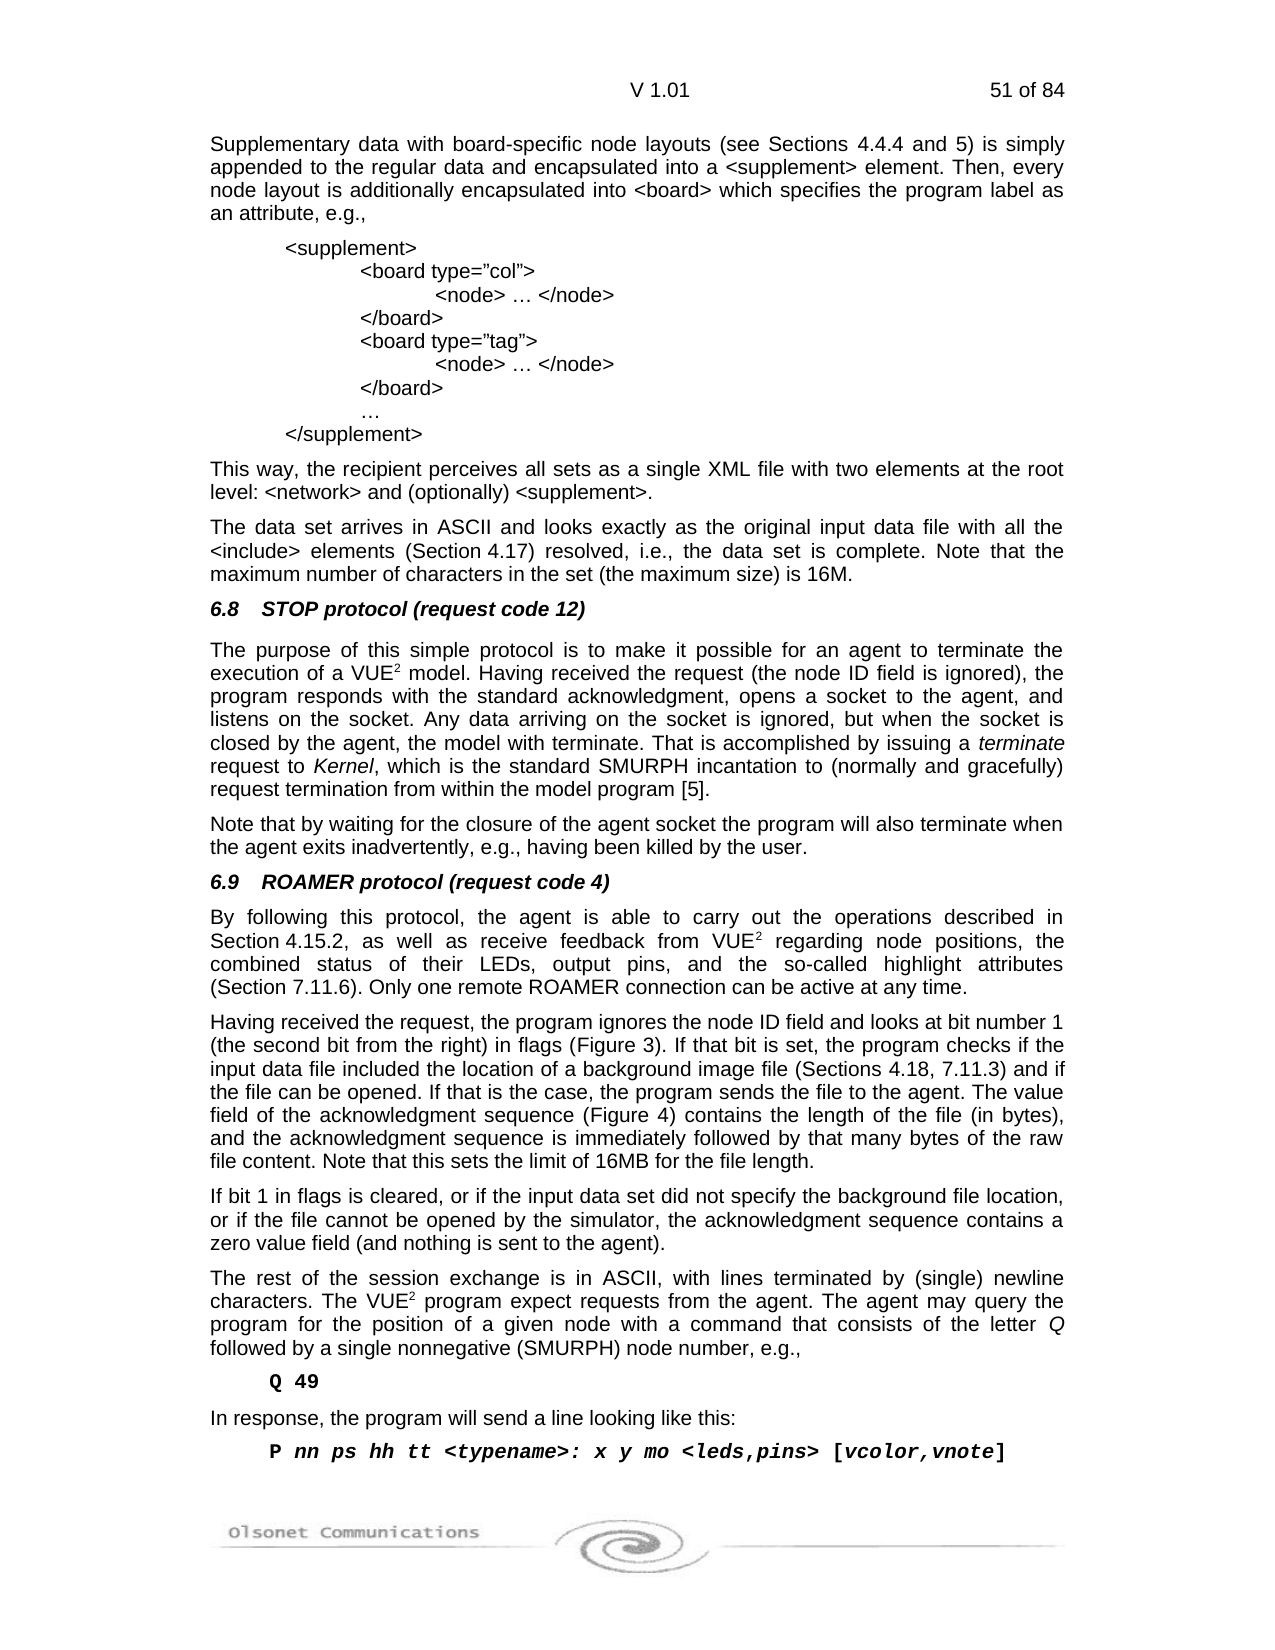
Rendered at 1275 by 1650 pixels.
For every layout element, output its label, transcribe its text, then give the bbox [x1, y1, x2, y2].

text By following this protocol, the agent is able to carry out the operations described in Section 4.15.2, as well as receive feedback from VUE2 regarding node positions, the combined status of their LEDs, output pins, and the so-called highlight attributes (Section 7.11.6). Only one remote ROAMER connection can be active at any time. [210, 906, 1065, 999]
text Q 49 [269, 1371, 1065, 1395]
picture [210, 1504, 1065, 1596]
text <node> … </node> [210, 353, 1065, 376]
subtitle ROAMER protocol (request code 4) [210, 871, 1065, 894]
text The data set arrives in ASCII and looks exactly as the original input data file with all the <include> elements (Section 4.17) resolved, i.e., the data set is complete. Note that the maximum number of characters in the set (the maximum size) is 16M. [210, 516, 1065, 586]
text … [210, 399, 1065, 423]
text Note that by waiting for the closure of the agent socket the program will also terminate when the agent exits inadvertently, e.g., having been killed by the user. [210, 813, 1065, 859]
text </board> [210, 376, 1065, 399]
text <board type=”tag”> [210, 330, 1065, 353]
text </board> [210, 307, 1065, 330]
text In response, the program will send a line looking like this: [210, 1407, 1065, 1430]
text Having received the request, the program ignores the node ID field and looks at bit number 1 (the second bit from the right) in flags (Figure 3). If that bit is set, the program checks if the input data file included the location of a background image file (Sections 4.18, 7.11.3) and if the file can be opened. If that is the case, the program sends the file to the agent. The value field of the acknowledgment sequence (Figure 4) contains the length of the file (in bytes), and the acknowledgment sequence is immediately followed by that many bytes of the raw file content. Note that this sets the limit of 16MB for the file length. [210, 1011, 1065, 1173]
text Supplementary data with board-specific node layouts (see Sections 4.4.4 and 5) is simply appended to the regular data and encapsulated into a <supplement> element. Then, every node layout is additionally encapsulated into <board> which specifies the program label as an attribute, e.g., [210, 132, 1065, 225]
text The purpose of this simple protocol is to make it possible for an agent to terminate the execution of a VUE2 model. Having received the request (the node ID field is ignored), the program responds with the standard acknowledgment, opens a socket to the agent, and listens on the socket. Any data arriving on the socket is ignored, but when the socket is closed by the agent, the model with terminate. That is accomplished by issuing a terminate request to Kernel, which is the standard SMURPH incantation to (normally and gracefully) request termination from within the model program [5]. [210, 638, 1065, 801]
text <board type=”col”> [210, 260, 1065, 283]
text P nn ps hh tt <typename>: x y mo <leds,pins> [vcolor,vnote] [269, 1442, 1065, 1465]
text <supplement> [210, 237, 1065, 260]
text If bit 1 in flags is cleared, or if the input data set did not specify the background file location, or if the file cannot be opened by the simulator, the acknowledgment sequence contains a zero value field (and nothing is sent to the agent). [210, 1185, 1065, 1255]
subtitle STOP protocol (request code 12) [210, 597, 1065, 621]
text <node> … </node> [210, 283, 1065, 307]
text This way, the recipient perceives all sets as a single XML file with two elements at the root level: <network> and (optionally) <supplement>. [210, 458, 1065, 504]
text </supplement> [210, 423, 1065, 446]
text The rest of the session exchange is in ASCII, with lines terminated by (single) newline characters. The VUE2 program expect requests from the agent. The agent may query the program for the position of a given node with a command that consists of the letter Q followed by a single nonnegative (SMURPH) node number, e.g., [210, 1266, 1065, 1359]
